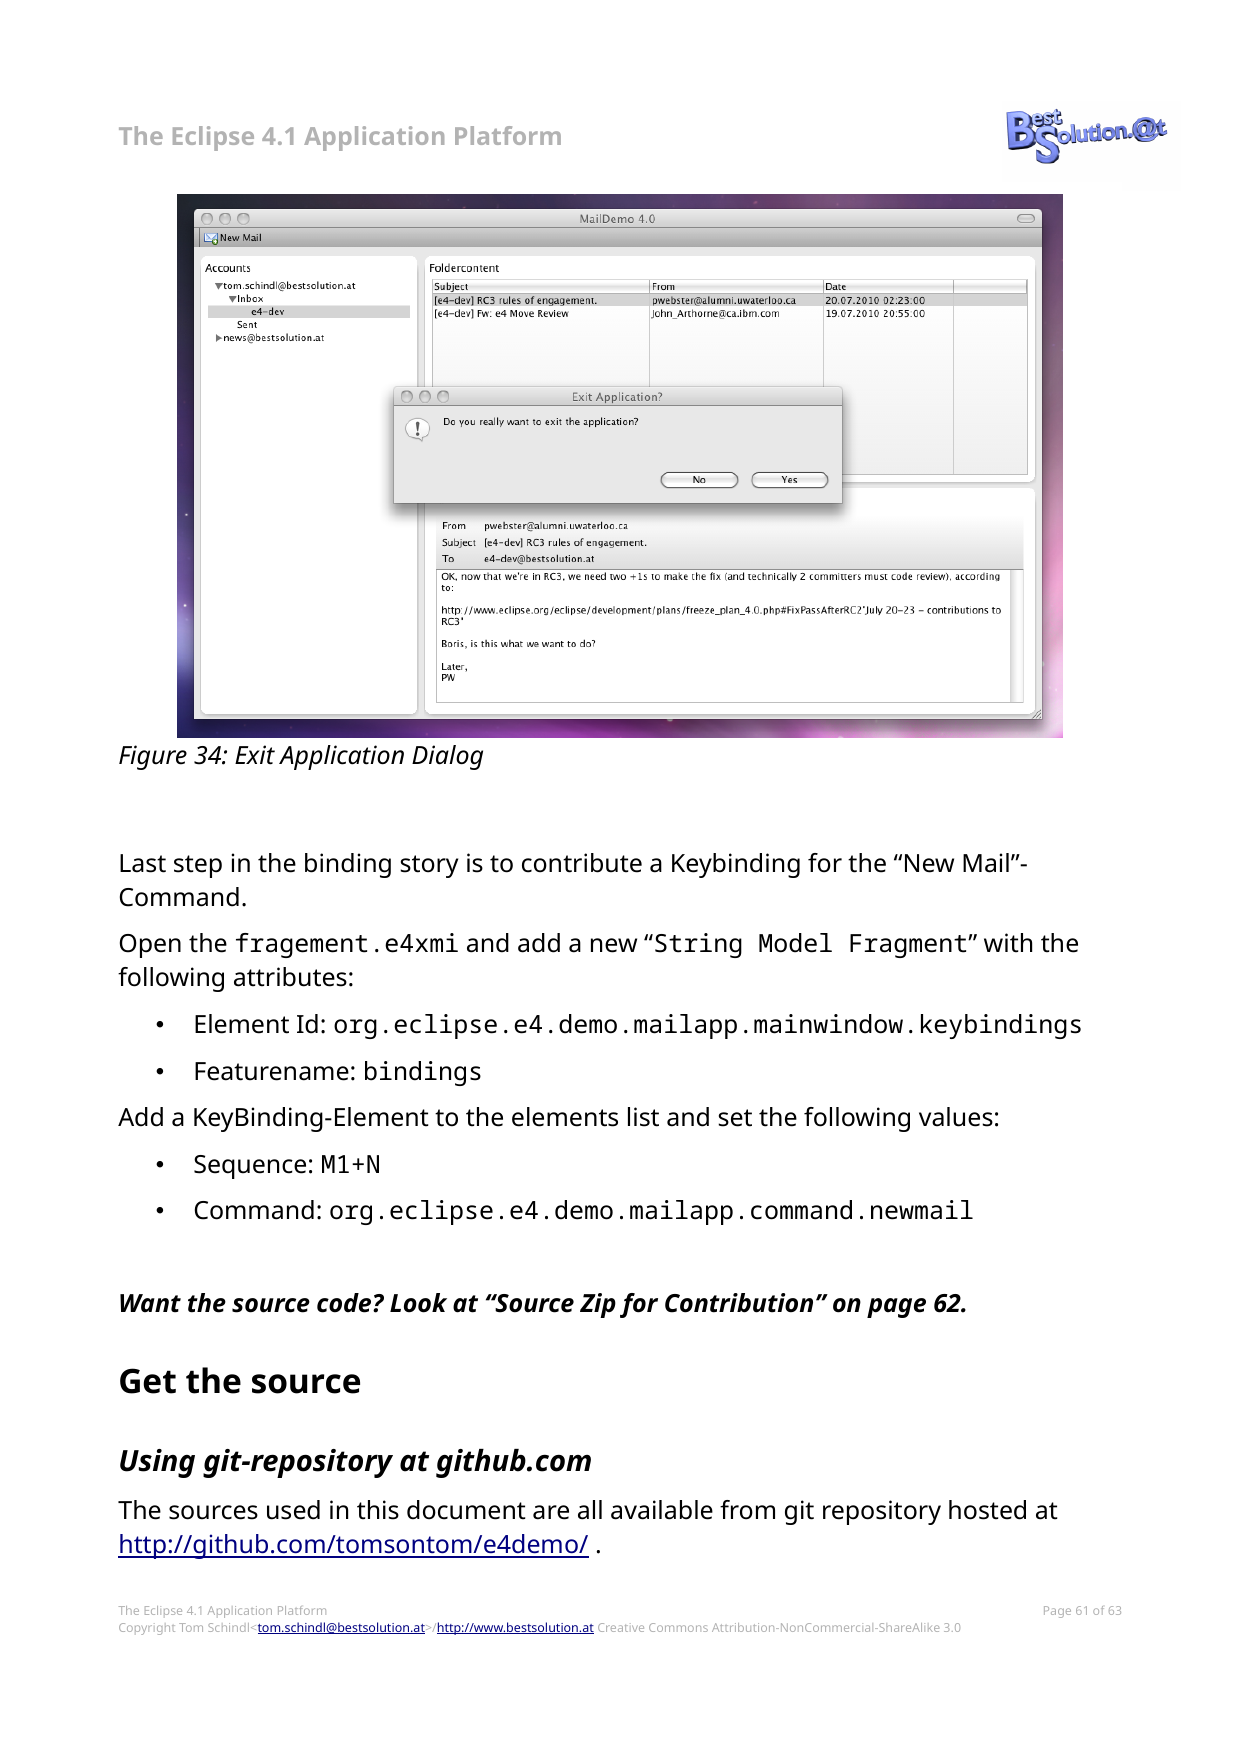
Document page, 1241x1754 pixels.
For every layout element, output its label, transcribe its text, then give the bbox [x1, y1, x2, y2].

list Sequence: M1+N [156, 1146, 1122, 1180]
subtitle Using git-repository at github.com [118, 1441, 1122, 1480]
picture [1002, 101, 1181, 191]
subtitle Get the source [118, 1357, 1122, 1403]
text Open the fragement.e4xmi and add a new “String Model Fragment” with the following attributes: [118, 926, 1122, 994]
text Want the source code? Look at “Source Zip for Contribution” on page 59. [118, 1286, 1122, 1320]
text Figure 34: Exit Application Dialog [118, 739, 1122, 772]
list Featurename: bindings [156, 1053, 1122, 1087]
text Last step in the binding story is to contribute a Keybinding for the “New Mail”-Command. [118, 845, 1122, 913]
picture [177, 194, 1063, 738]
text Add a KeyBinding-Element to the elements list and set the following values: [118, 1100, 1122, 1134]
list Element Id: org.eclipse.e4.demo.mailapp.mainwindow.keybindings [156, 1007, 1122, 1041]
list Command: org.eclipse.e4.demo.mailapp.command.newmail [156, 1193, 1122, 1227]
text The sources used in this document are all available from git repository hosted at http://github.com/tomsontom/e4demo/ . [118, 1493, 1122, 1561]
